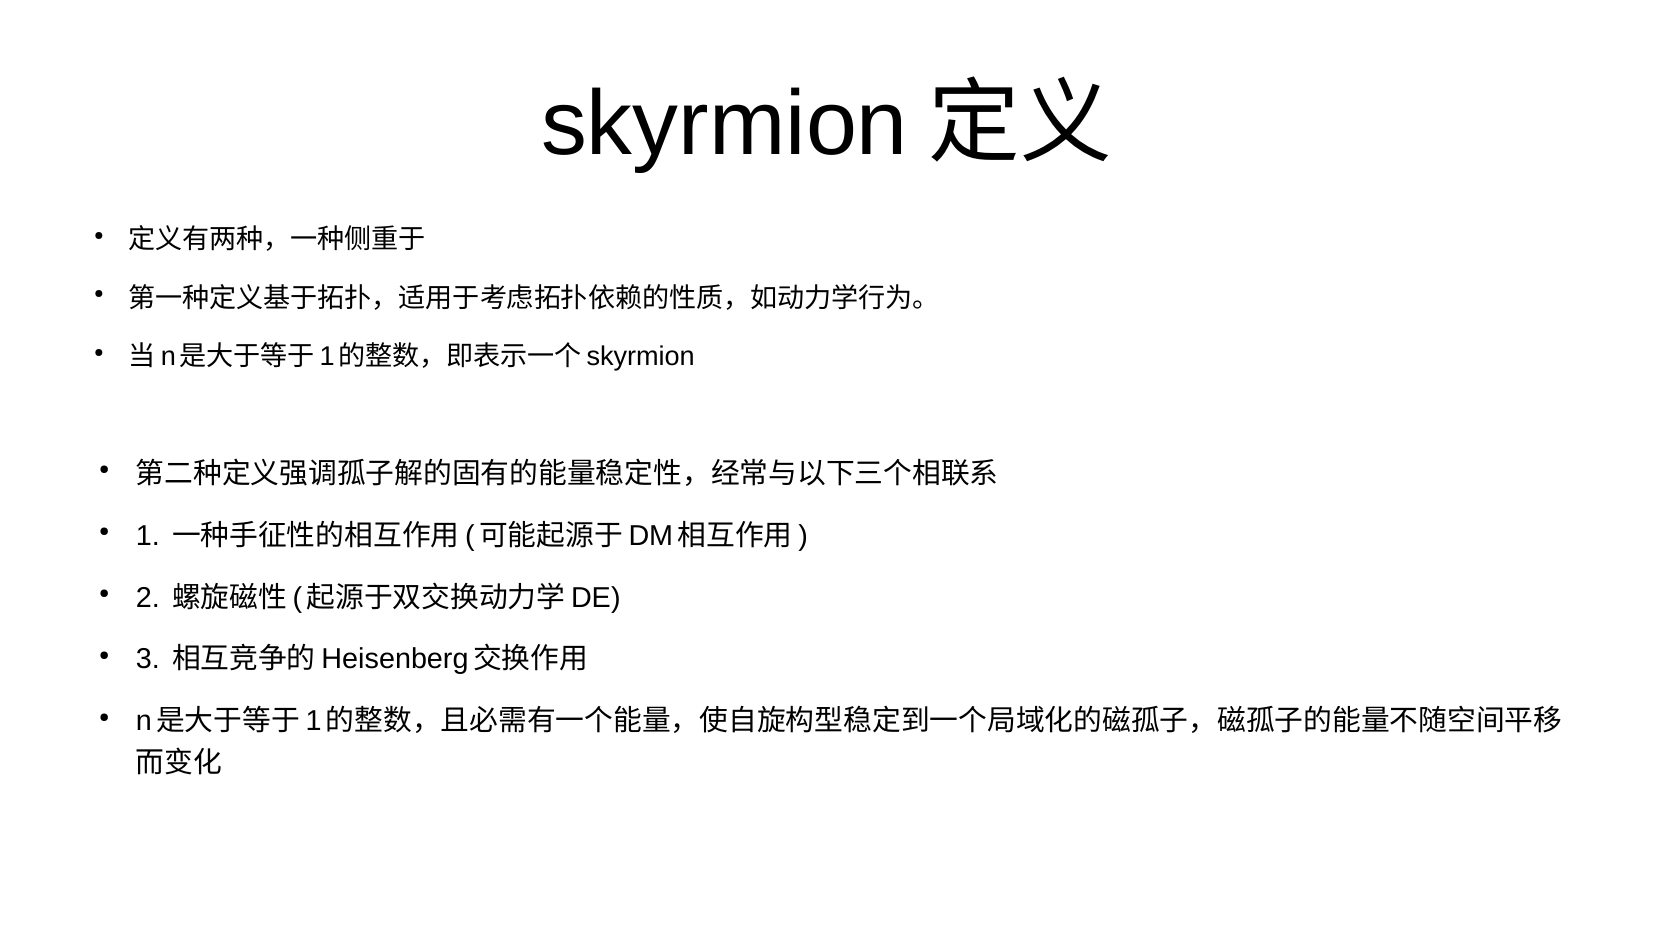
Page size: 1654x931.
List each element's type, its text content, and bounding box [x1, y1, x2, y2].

title skyrmion定义 [82, 37, 1571, 193]
list 第二种定义强调孤子解的固有的能量稳定性，经常与以下三个相联系 1. 一种手征性的相互作用(可能起源于DM相互作用) 2. 螺旋磁性(起源于双交换动力学DE) 3. 相互竞争的Heisenberg交换作用 n是大于等于1的整数，且必需有一个能量，使自旋构型稳定到一个局域化的磁孤子，磁孤子的能量不随空间平移而变化 [86, 450, 1576, 788]
list 定义有两种，一种侧重于 第一种定义基于拓扑，适用于考虑拓扑依赖的性质，如动力学行为。 当n是大于等于1的整数，即表示一个skyrmion [82, 217, 1571, 376]
